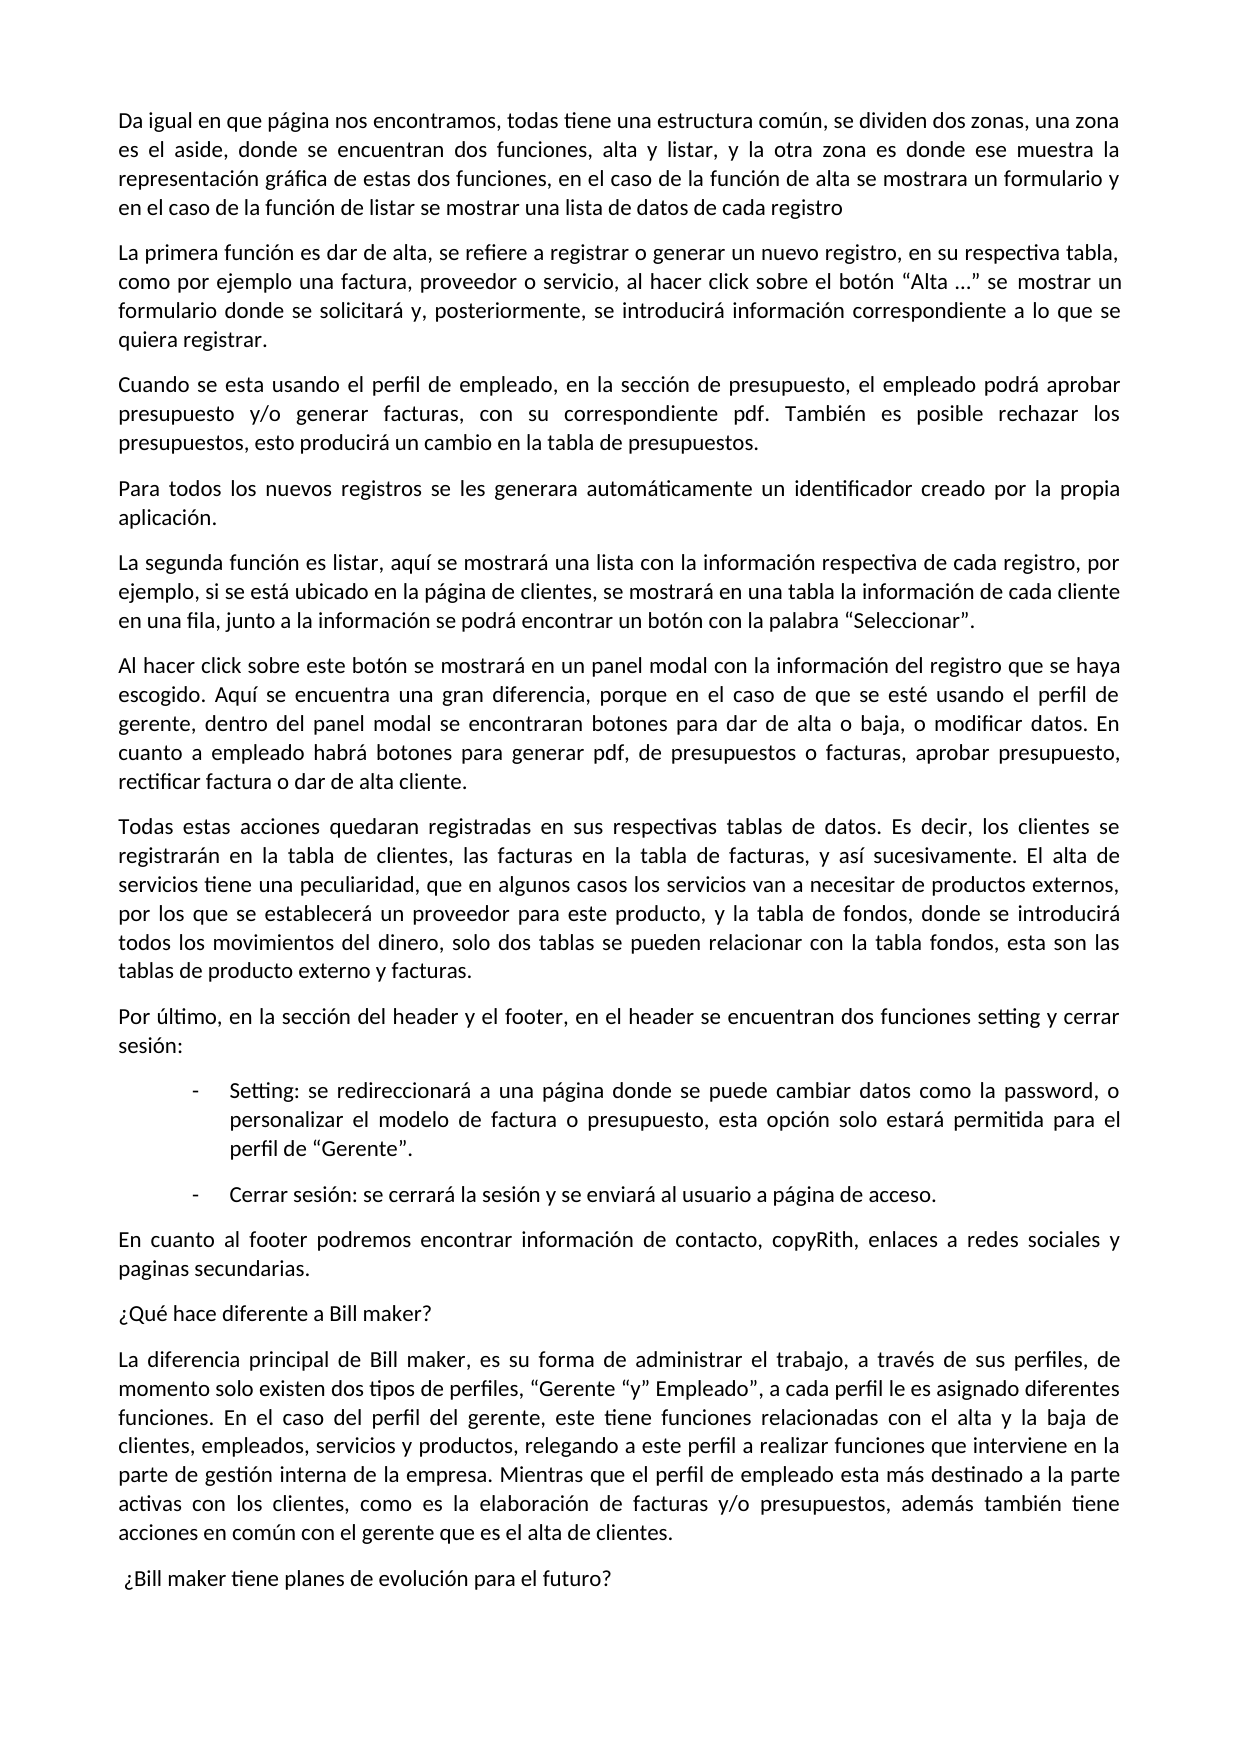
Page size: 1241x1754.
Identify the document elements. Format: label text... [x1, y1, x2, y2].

list Cerrar sesión: se cerrará la sesión y se enviará al usuario a página de acceso. [192, 1180, 1122, 1208]
text La segunda función es listar, aquí se mostrará una lista con la información respectiva de cada registro, por ejemplo, si se está ubicado en la página de clientes, se mostrará en una tabla la información de cada cliente en una fila, junto a la información se podrá encontrar un botón con la palabra “Seleccionar”. [118, 548, 1122, 634]
text ¿Bill maker tiene planes de evolución para el futuro? [118, 1564, 1122, 1592]
text Da igual en que página nos encontramos, todas tiene una estructura común, se dividen dos zonas, una zona es el aside, donde se encuentran dos funciones, alta y listar, y la otra zona es donde ese muestra la representación gráfica de estas dos funciones, en el caso de la función de alta se mostrara un formulario y en el caso de la función de listar se mostrar una lista de datos de cada registro [118, 106, 1122, 221]
text Al hacer click sobre este botón se mostrará en un panel modal con la información del registro que se haya escogido. Aquí se encuentra una gran diferencia, porque en el caso de que se esté usando el perfil de gerente, dentro del panel modal se encontraran botones para dar de alta o baja, o modificar datos. En cuanto a empleado habrá botones para generar pdf, de presupuestos o facturas, aprobar presupuesto, rectificar factura o dar de alta cliente. [118, 651, 1122, 795]
text Para todos los nuevos registros se les generara automáticamente un identificador creado por la propia aplicación. [118, 474, 1122, 531]
text Cuando se esta usando el perfil de empleado, en la sección de presupuesto, el empleado podrá aprobar presupuesto y/o generar facturas, con su correspondiente pdf. También es posible rechazar los presupuestos, esto producirá un cambio en la tabla de presupuestos. [118, 371, 1122, 456]
text Todas estas acciones quedaran registradas en sus respectivas tablas de datos. Es decir, los clientes se registrarán en la tabla de clientes, las facturas en la tabla de facturas, y así sucesivamente. El alta de servicios tiene una peculiaridad, que en algunos casos los servicios van a necesitar de productos externos, por los que se establecerá un proveedor para este producto, y la tabla de fondos, donde se introducirá todos los movimientos del dinero, solo dos tablas se pueden relacionar con la tabla fondos, esta son las tablas de producto externo y facturas. [118, 812, 1122, 984]
text La primera función es dar de alta, se refiere a registrar o generar un nuevo registro, en su respectiva tabla, como por ejemplo una factura, proveedor o servicio, al hacer click sobre el botón “Alta …” se mostrar un formulario donde se solicitará y, posteriormente, se introducirá información correspondiente a lo que se quiera registrar. [118, 238, 1122, 353]
list Setting: se redireccionará a una página donde se puede cambiar datos como la password, o personalizar el modelo de factura o presupuesto, esta opción solo estará permitida para el perfil de “Gerente”. [192, 1076, 1122, 1162]
text ¿Qué hace diferente a Bill maker? [118, 1299, 1122, 1328]
text En cuanto al footer podremos encontrar información de contacto, copyRith, enlaces a redes sociales y paginas secundarias. [118, 1225, 1122, 1282]
text Por último, en la sección del header y el footer, en el header se encuentran dos funciones setting y cerrar sesión: [118, 1002, 1122, 1059]
text La diferencia principal de Bill maker, es su forma de administrar el trabajo, a través de sus perfiles, de momento solo existen dos tipos de perfiles, “Gerente “y” Empleado”, a cada perfil le es asignado diferentes funciones. En el caso del perfil del gerente, este tiene funciones relacionadas con el alta y la baja de clientes, empleados, servicios y productos, relegando a este perfil a realizar funciones que interviene en la parte de gestión interna de la empresa. Mientras que el perfil de empleado esta más destinado a la parte activas con los clientes, como es la elaboración de facturas y/o presupuestos, además también tiene acciones en común con el gerente que es el alta de clientes. [118, 1345, 1122, 1546]
